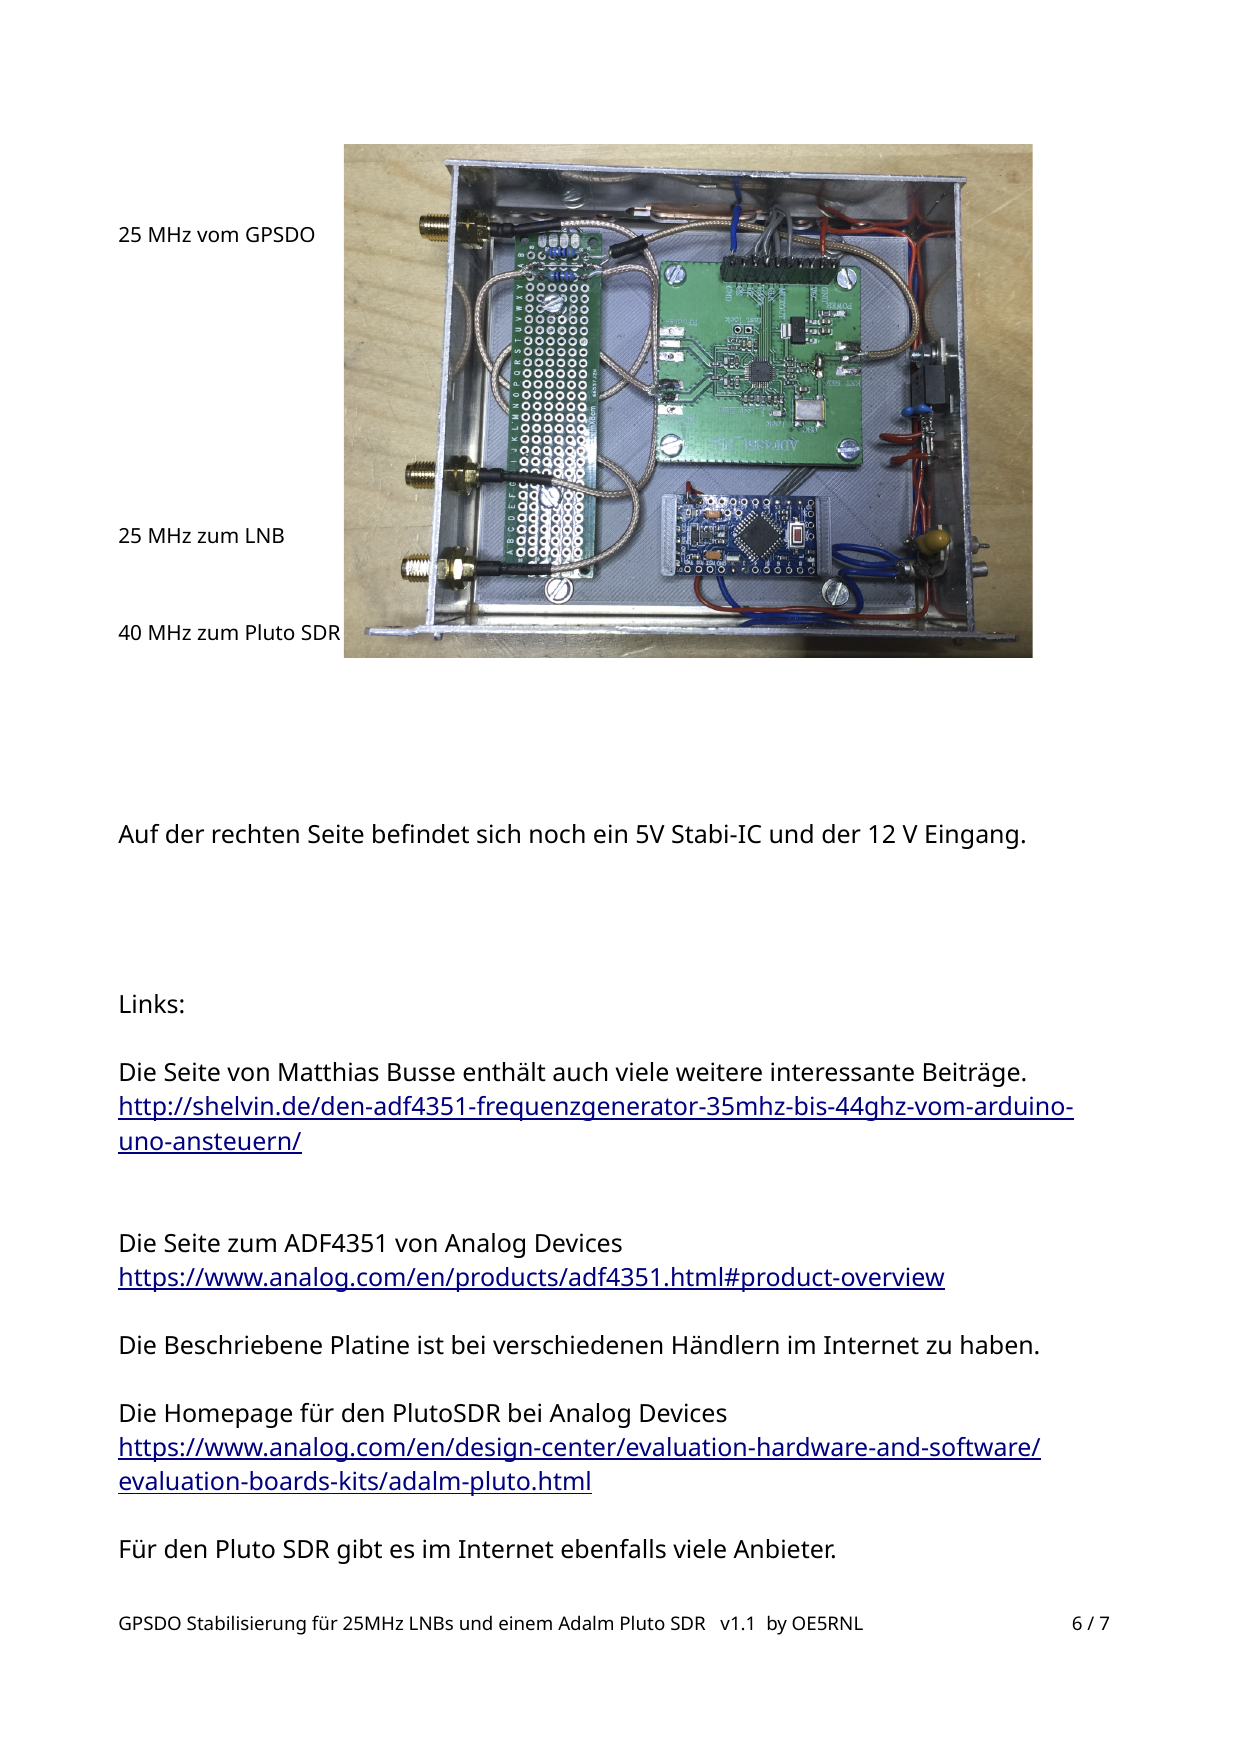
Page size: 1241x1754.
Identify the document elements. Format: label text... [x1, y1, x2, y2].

text Die Seite von Matthias Busse enthält auch viele weitere interessante Beiträge. [118, 1055, 1122, 1089]
text [1033, 521, 1122, 550]
text Links: [118, 987, 1122, 1021]
text 25 MHz zum LNB [118, 521, 343, 550]
text Auf der rechten Seite befindet sich noch ein 5V Stabi-IC und der 12 V Eingang. [118, 817, 1122, 851]
text Die Seite zum ADF4351 von Analog Devices [118, 1225, 1122, 1259]
text 40 MHz zum Pluto SDR [118, 618, 343, 646]
text http://shelvin.de/den-adf4351-frequenzgenerator-35mhz-bis-44ghz-vom-arduino-uno-ansteuern/ [118, 1089, 1122, 1157]
picture [343, 144, 1033, 658]
text Für den Pluto SDR gibt es im Internet ebenfalls viele Anbieter. [118, 1532, 1122, 1566]
text [1033, 618, 1122, 646]
text [1033, 220, 1122, 249]
text https://www.analog.com/en/products/adf4351.html#product-overview [118, 1259, 1122, 1293]
text https://www.analog.com/en/design-center/evaluation-hardware-and-software/evaluation-boards-kits/adalm-pluto.html [118, 1430, 1122, 1498]
text Die Beschriebene Platine ist bei verschiedenen Händlern im Internet zu haben. [118, 1327, 1122, 1362]
text Die Homepage für den PlutoSDR bei Analog Devices [118, 1396, 1122, 1430]
text 25 MHz vom GPSDO [118, 220, 343, 249]
